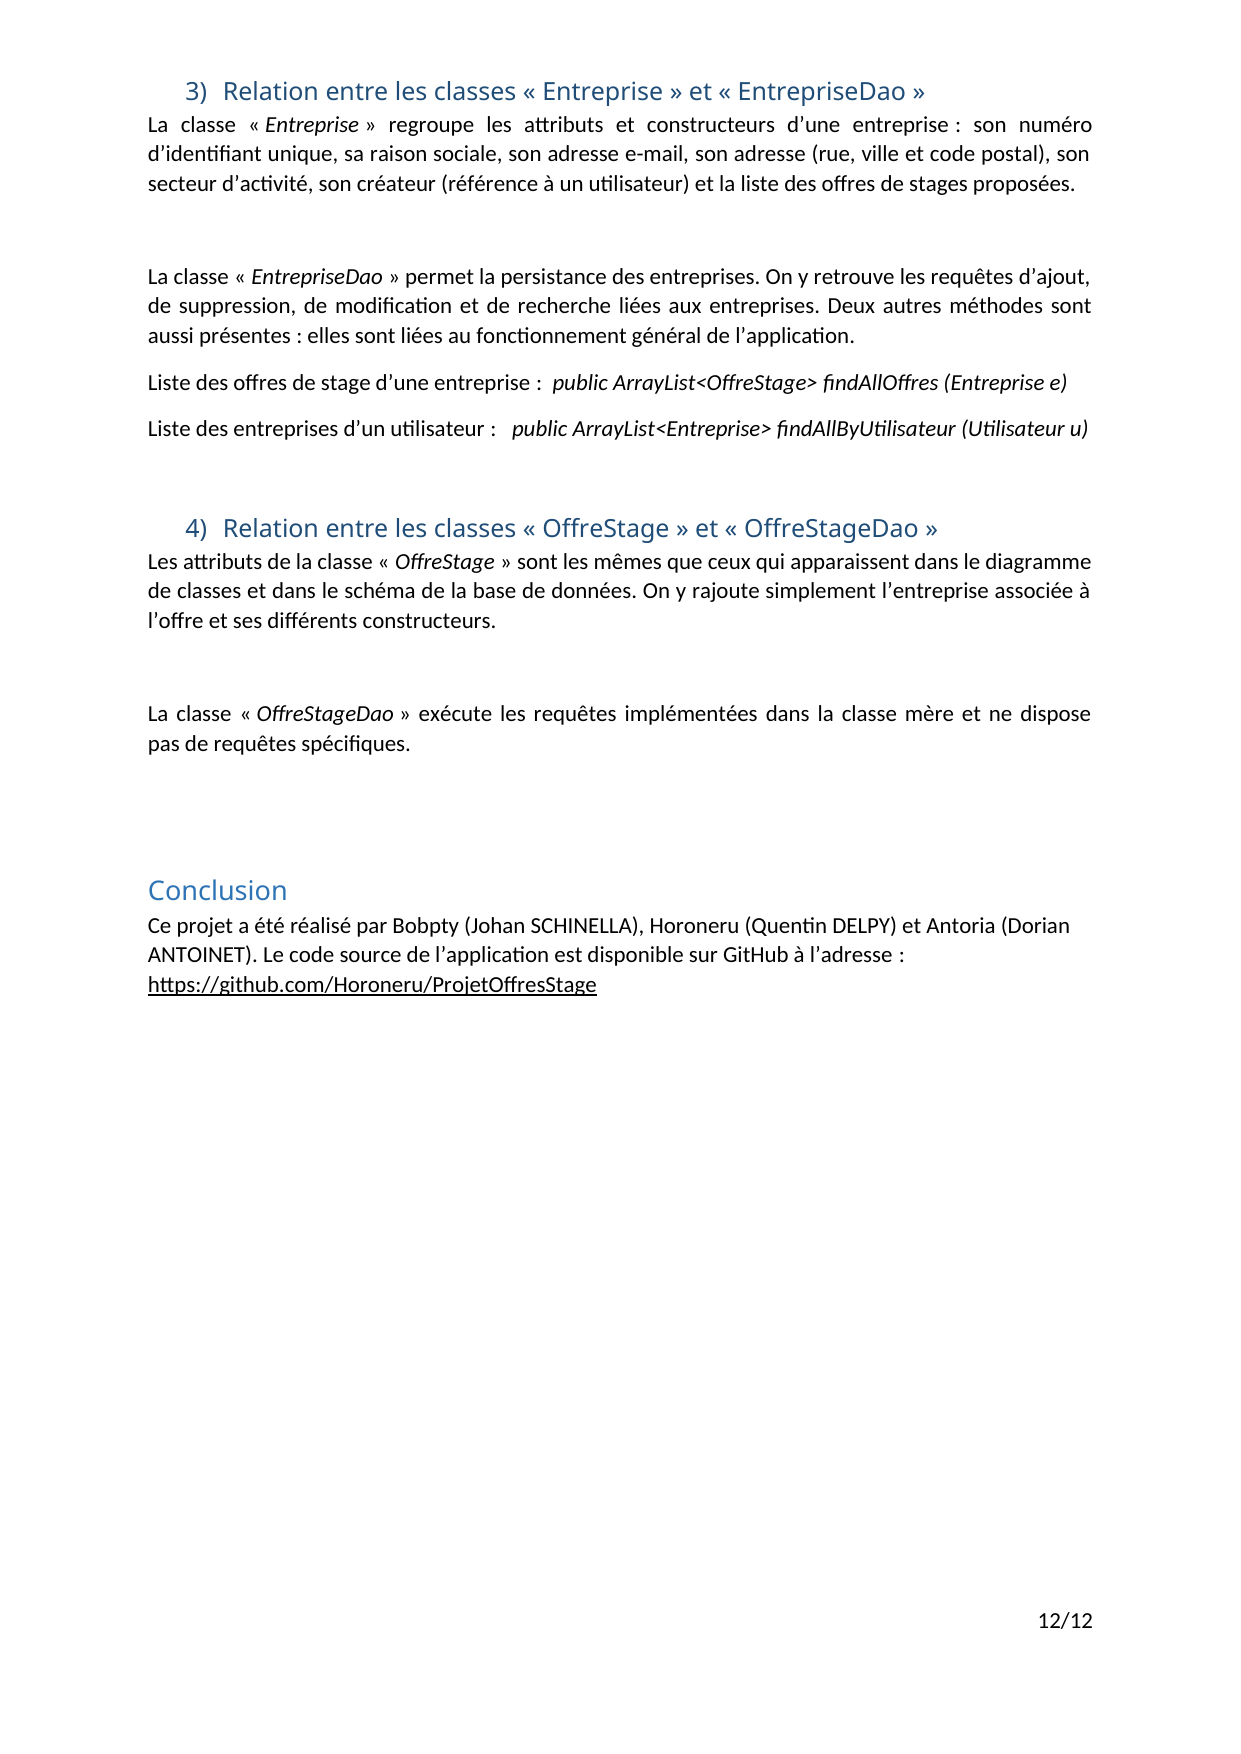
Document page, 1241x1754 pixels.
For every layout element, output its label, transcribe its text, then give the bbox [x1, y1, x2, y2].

subtitle Relation entre les classes « Entreprise » et « EntrepriseDao » [185, 74, 1093, 108]
subtitle Conclusion [148, 872, 1093, 909]
text Les attributs de la classe « OffreStage » sont les mêmes que ceux qui apparaissent dans le diagramme de classes et dans le schéma de la base de données. On y rajoute simplement l’entreprise associée à l’offre et ses différents constructeurs. [148, 547, 1093, 634]
text La classe « OffreStageDao » exécute les requêtes implémentées dans la classe mère et ne dispose pas de requêtes spécifiques. [148, 699, 1093, 757]
text Ce projet a été réalisé par Bobpty (Johan SCHINELLA), Horoneru (Quentin DELPY) et Antoria (Dorian ANTOINET). Le code source de l’application est disponible sur GitHub à l’adresse : https://github.com/Horoneru/ProjetOffresStage [148, 911, 1093, 998]
text La classe « Entreprise » regroupe les attributs et constructeurs d’une entreprise : son numéro d’identifiant unique, sa raison sociale, son adresse e-mail, son adresse (rue, ville et code postal), son secteur d’activité, son créateur (référence à un utilisateur) et la liste des offres de stages proposées. [148, 110, 1093, 197]
text Liste des entreprises d’un utilisateur : public ArrayList<Entreprise> findAllByUtilisateur (Utilisateur u) [148, 414, 1093, 442]
text La classe « EntrepriseDao » permet la persistance des entreprises. On y retrouve les requêtes d’ajout, de suppression, de modification et de recherche liées aux entreprises. Deux autres méthodes sont aussi présentes : elles sont liées au fonctionnement général de l’application. [148, 262, 1093, 349]
subtitle Relation entre les classes « OffreStage » et « OffreStageDao » [185, 511, 1093, 545]
text Liste des offres de stage d’une entreprise : public ArrayList<OffreStage> findAllOffres (Entreprise e) [148, 368, 1093, 396]
